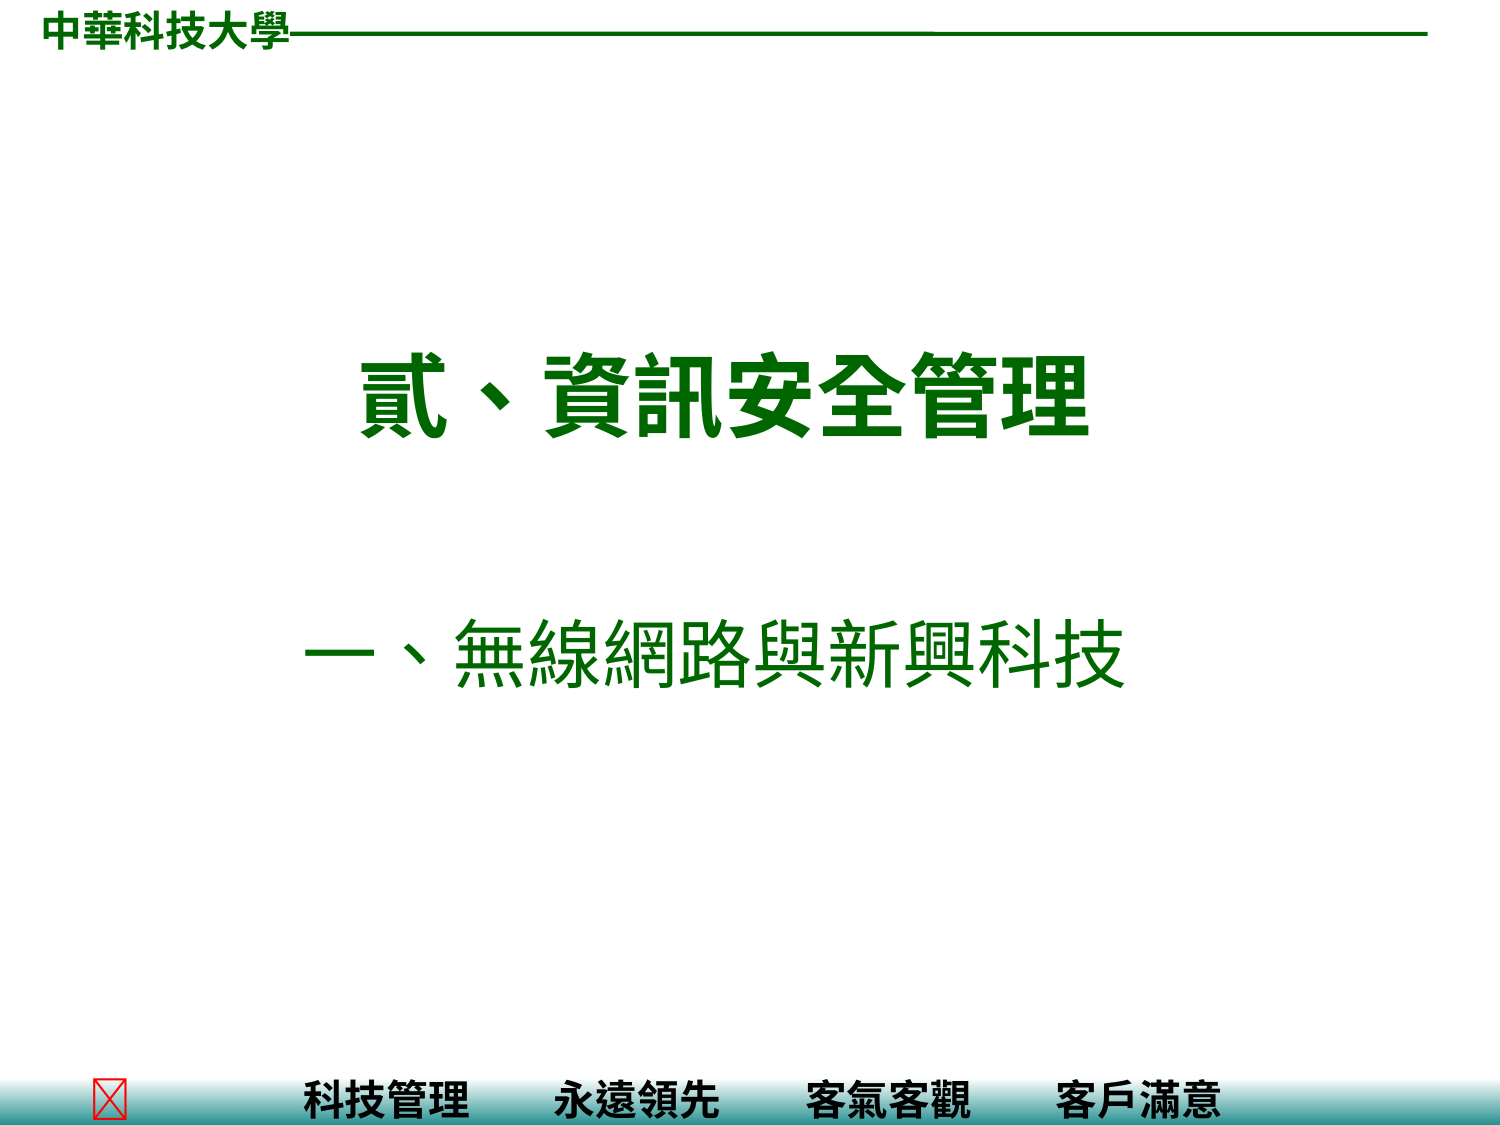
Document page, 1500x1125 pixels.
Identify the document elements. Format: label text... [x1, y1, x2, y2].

text_box 一、無線網路與新興科技 [287, 600, 1180, 705]
title 貳、資訊安全管理 [125, 299, 1326, 488]
